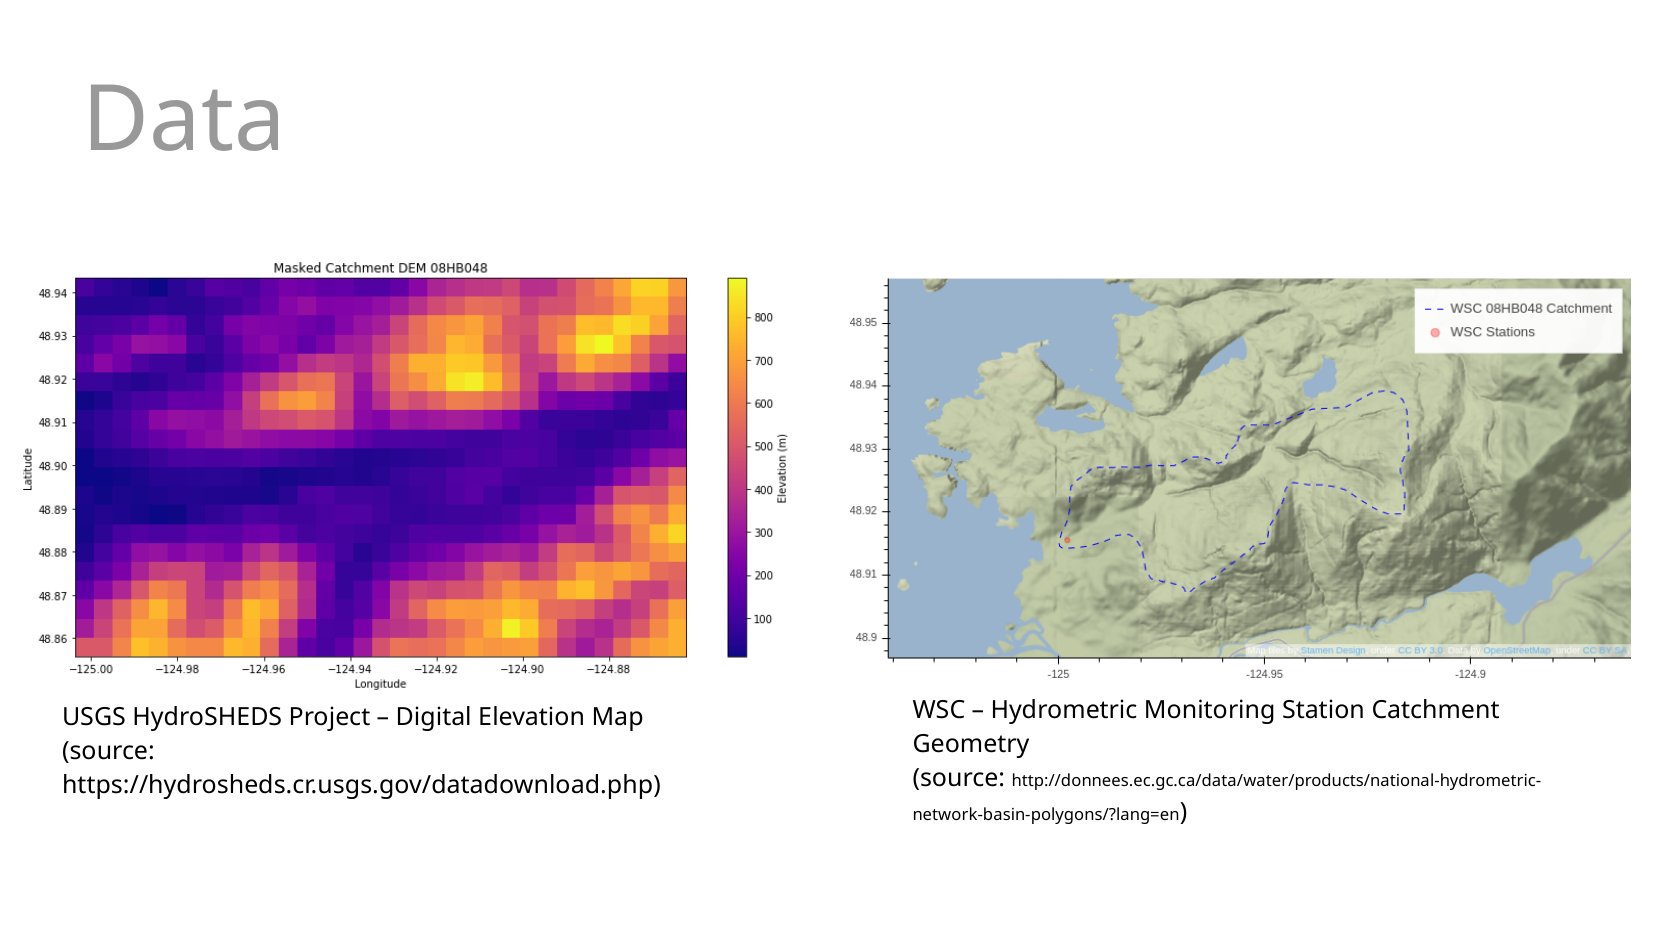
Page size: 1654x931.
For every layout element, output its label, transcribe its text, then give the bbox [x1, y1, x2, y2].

text_box USGS HydroSHEDS Project – Digital Elevation Map (source: https://hydrosheds.cr.usgs.gov/datadownload.php) [47, 694, 768, 762]
picture [850, 277, 1631, 680]
text_box WSC – Hydrometric Monitoring Station Catchment Geometry (source: http://donnees.ec.gc.ca/data/water/products/national-hydrometric-network-basin-polygons/?lang=en) [897, 684, 1627, 784]
title Data [82, 37, 1571, 193]
picture [17, 259, 793, 694]
